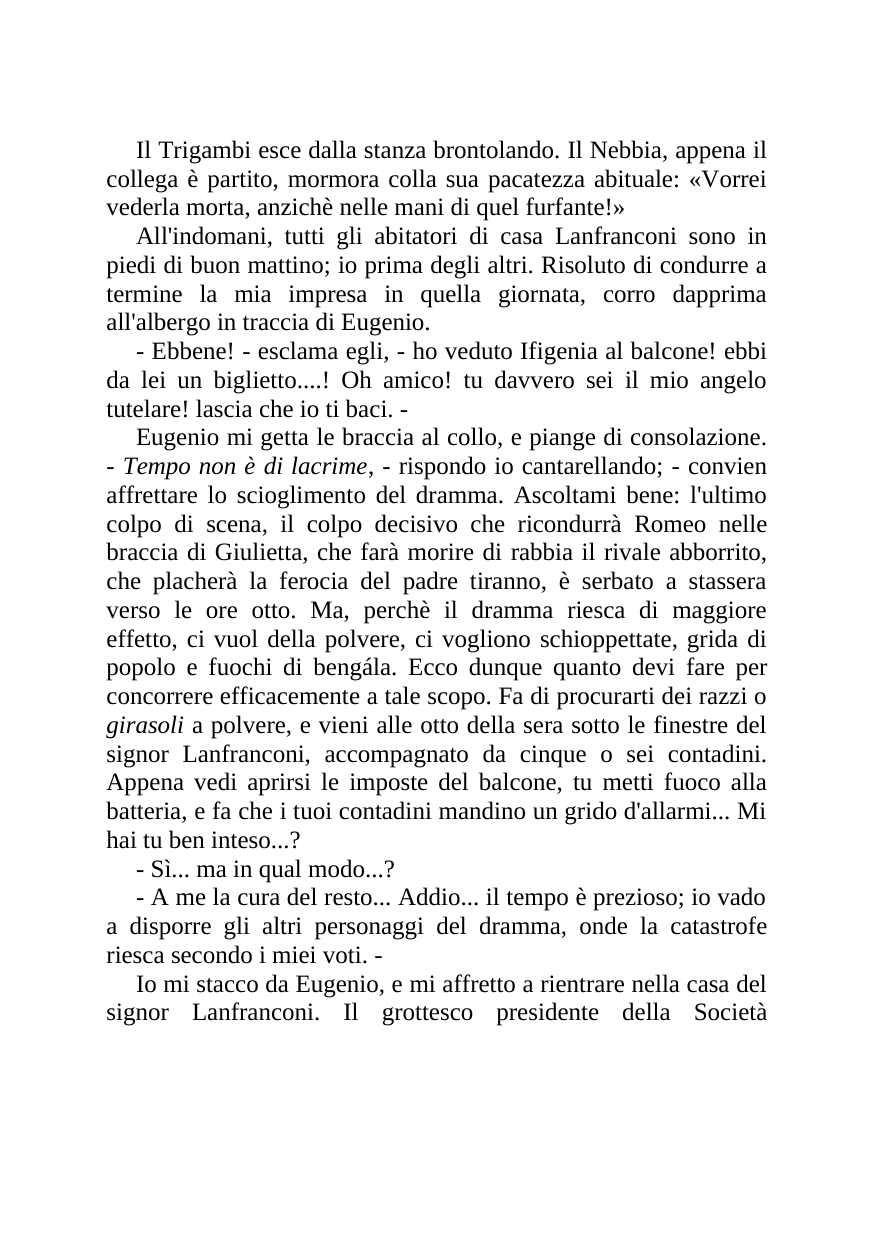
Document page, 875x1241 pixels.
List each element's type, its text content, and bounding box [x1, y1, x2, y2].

text - A me la cura del resto... Addio... il tempo è prezioso; io vado a disporre gli altri personaggi del dramma, onde la catastrofe riesca secondo i miei voti. - [106, 882, 768, 969]
text Io mi stacco da Eugenio, e mi affretto a rientrare nella casa del signor Lanfranconi. Il grottesco presidente della Società [106, 969, 768, 1026]
text - Ebbene! - esclama egli, - ho veduto Ifigenia al balcone! ebbi da lei un biglietto....! Oh amico! tu davvero sei il mio angelo tutelare! lascia che io ti baci. - [106, 336, 768, 422]
text All'indomani, tutti gli abitatori di casa Lanfranconi sono in piedi di buon mattino; io prima degli altri. Risoluto di condurre a termine la mia impresa in quella giornata, corro dapprima all'albergo in traccia di Eugenio. [106, 221, 768, 336]
text - Sì... ma in qual modo...? [106, 854, 768, 882]
text Il Trigambi esce dalla stanza brontolando. Il Nebbia, appena il collega è partito, mormora colla sua pacatezza abituale: «Vorrei vederla morta, anzichè nelle mani di quel furfante!» [106, 135, 768, 221]
text Eugenio mi getta le braccia al collo, e piange di consolazione. - Tempo non è di lacrime, - rispondo io cantarellando; - convien affrettare lo scioglimento del dramma. Ascoltami bene: l'ultimo colpo di scena, il colpo decisivo che ricondurrà Romeo nelle braccia di Giulietta, che farà morire di rabbia il rivale abborrito, che placherà la ferocia del padre tiranno, è serbato a stassera verso le ore otto. Ma, perchè il dramma riesca di maggiore effetto, ci vuol della polvere, ci vogliono schioppettate, grida di popolo e fuochi di bengála. Ecco dunque quanto devi fare per concorrere efficacemente a tale scopo. Fa di procurarti dei razzi o girasoli a polvere, e vieni alle otto della sera sotto le finestre del signor Lanfranconi, accompagnato da cinque o sei contadini. Appena vedi aprirsi le imposte del balcone, tu metti fuoco alla batteria, e fa che i tuoi contadini mandino un grido d'allarmi... Mi hai tu ben inteso...? [106, 422, 768, 854]
